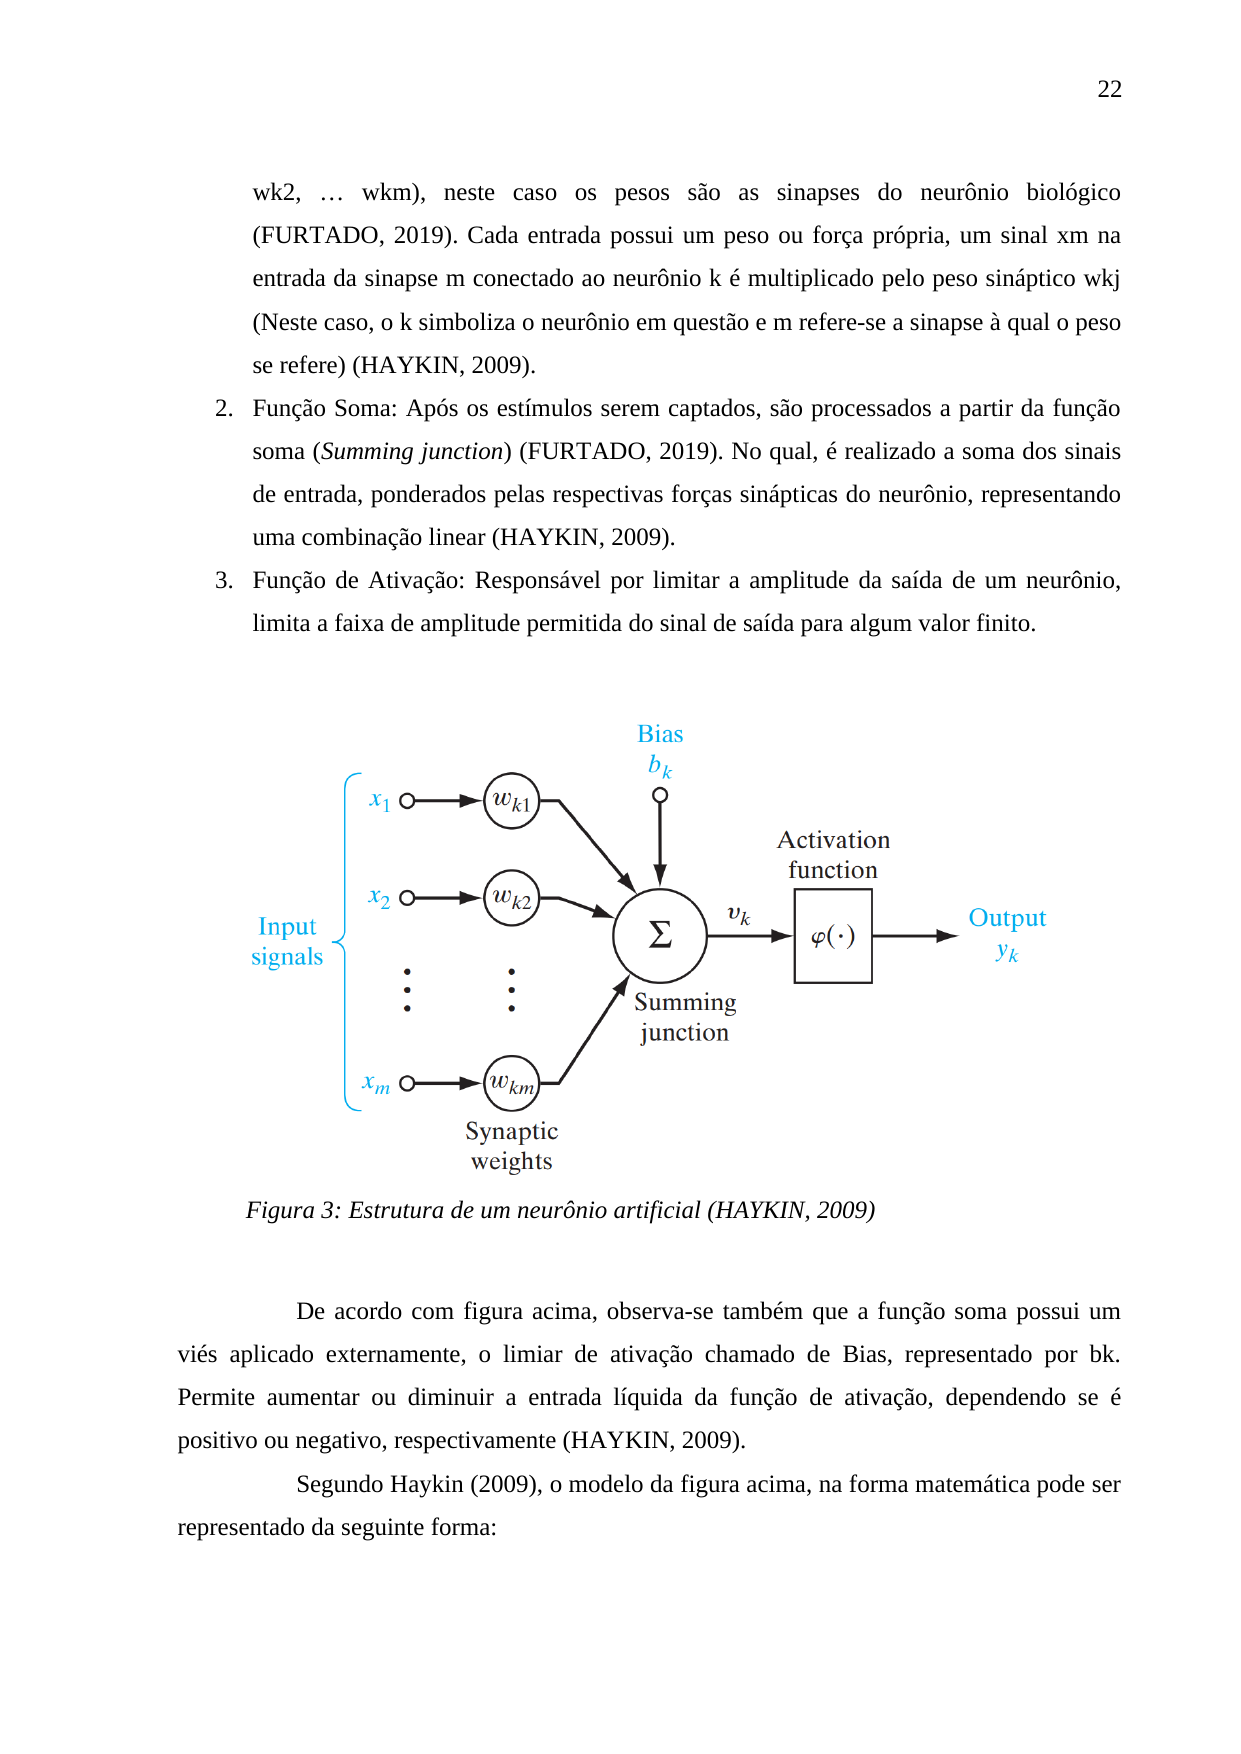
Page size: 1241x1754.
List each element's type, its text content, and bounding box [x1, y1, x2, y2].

text De acordo com figura acima, observa-se também que a função soma possui um viés aplicado externamente, o limiar de ativação chamado de Bias, representado por bk. Permite aumentar ou diminuir a entrada líquida da função de ativação, dependendo se é positivo ou negativo, respectivamente (HAYKIN, 2009). [177, 1296, 1122, 1454]
list Função Soma: Após os estímulos serem captados, são processados a partir da função soma (Summing junction) (FURTADO, 2019). No qual, é realizado a soma dos sinais de entrada, ponderados pelas respectivas forças sinápticas do neurônio, representando uma combinação linear (HAYKIN, 2009). [215, 393, 1122, 551]
list Função de Ativação: Responsável por limitar a amplitude da saída de um neurônio, limita a faixa de amplitude permitida do sinal de saída para algum valor finito. [215, 565, 1122, 637]
picture [245, 707, 1054, 1182]
list wk2, … wkm), neste caso os pesos são as sinapses do neurônio biológico (FURTADO, 2019). Cada entrada possui um peso ou força própria, um sinal xm na entrada da sinapse m conectado ao neurônio k é multiplicado pelo peso sináptico wkj (Neste caso, o k simboliza o neurônio em questão e m refere-se a sinapse à qual o peso se refere) (HAYKIN, 2009). [215, 177, 1122, 378]
text Figura 3: Estrutura de um neurônio artificial (HAYKIN, 2009) [246, 1182, 1054, 1224]
text Segundo Haykin (2009), o modelo da figura acima, na forma matemática pode ser representado da seguinte forma: [177, 1469, 1122, 1541]
